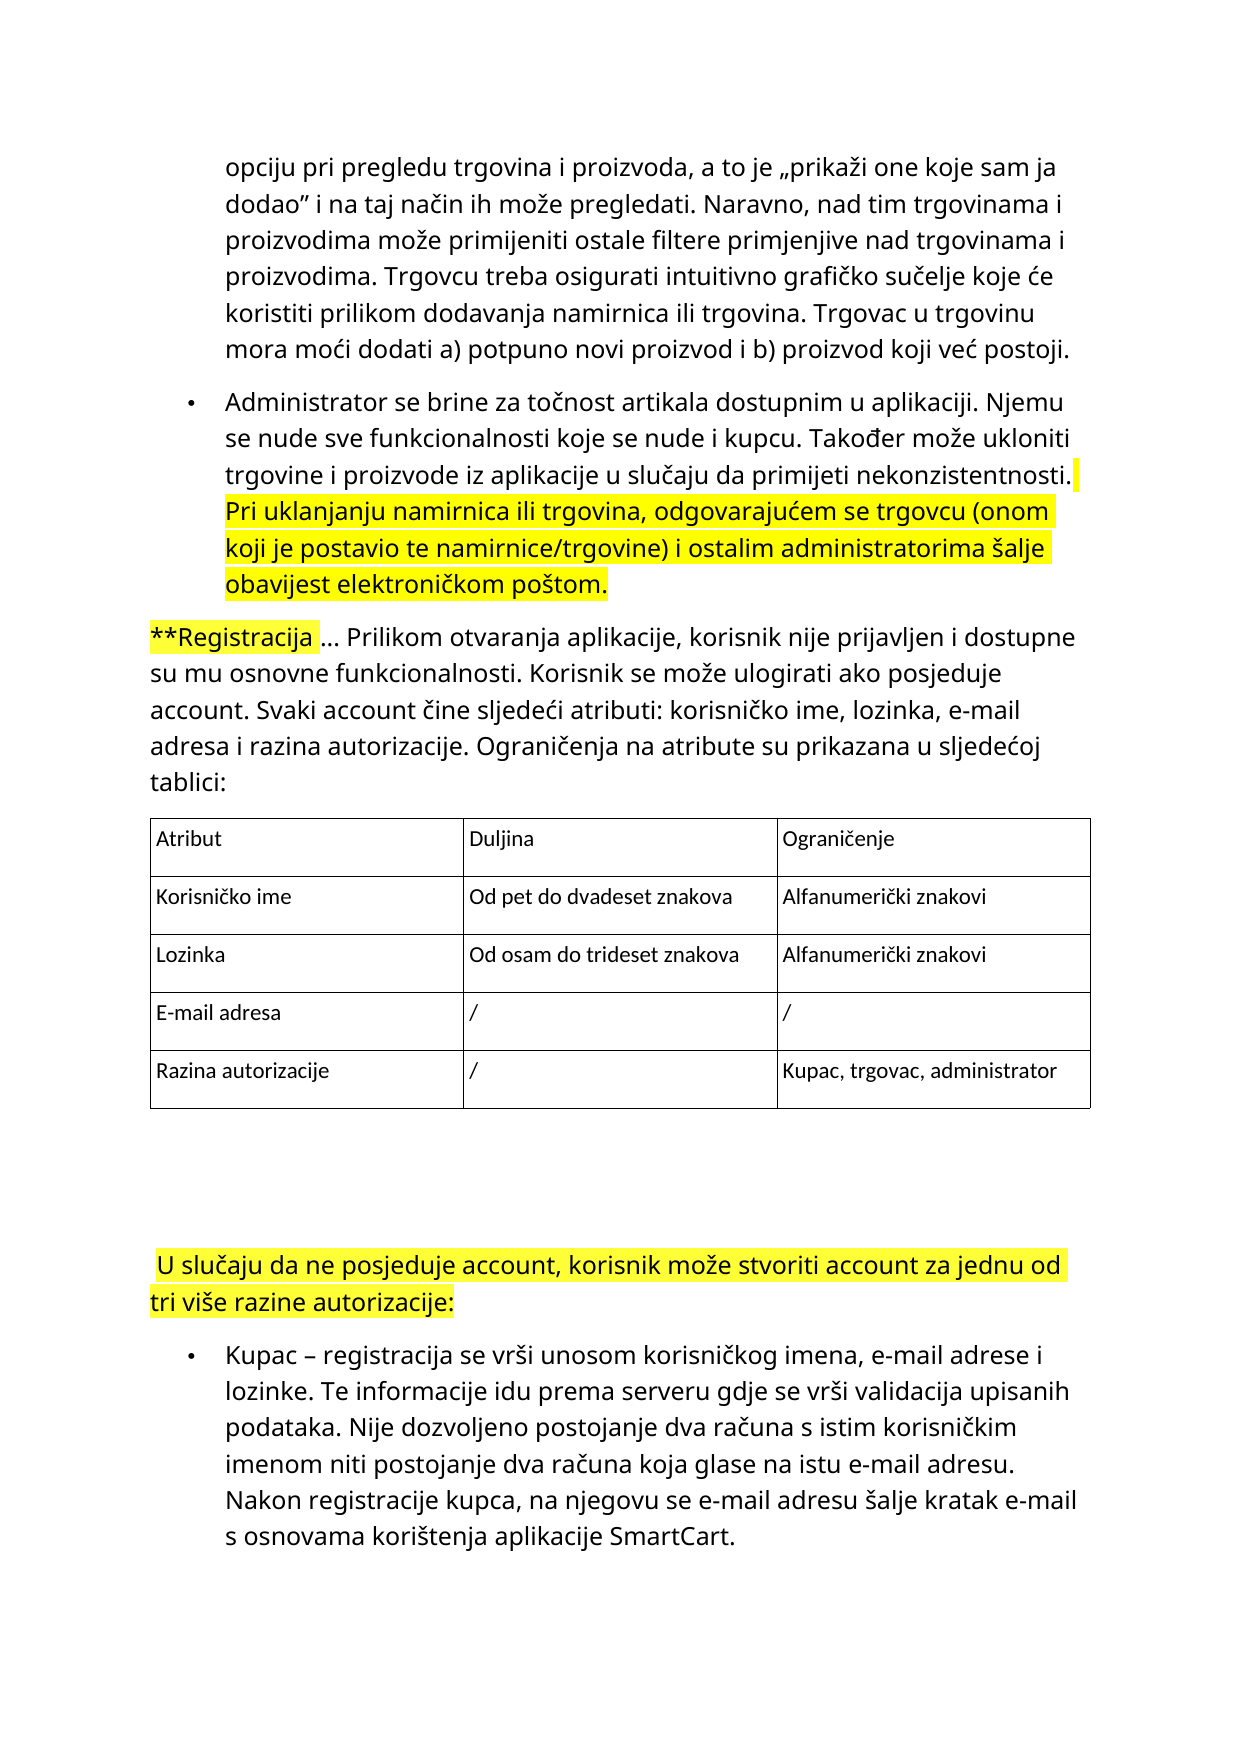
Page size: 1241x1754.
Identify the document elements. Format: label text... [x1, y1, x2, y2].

list Administrator se brine za točnost artikala dostupnim u aplikaciji. Njemu se nude sve funkcionalnosti koje se nude i kupcu. Također može ukloniti trgovine i proizvode iz aplikacije u slučaju da primijeti nekonzistentnosti. Pri uklanjanju namirnica ili trgovina, odgovarajućem se trgovcu (onom koji je postavio te namirnice/trgovine) i ostalim administratorima šalje obavijest elektroničkom poštom. [187, 385, 1090, 601]
text **Registracija ... Prilikom otvaranja aplikacije, korisnik nije prijavljen i dostupne su mu osnovne funkcionalnosti. Korisnik se može ulogirati ako posjeduje account. Svaki account čine sljedeći atributi: korisničko ime, lozinka, e-mail adresa i razina autorizacije. Ograničenja na atribute su prikazana u sljedećoj tablici: [150, 619, 1090, 799]
table_header Atribut [151, 819, 463, 876]
list opciju pri pregledu trgovina i proizvoda, a to je „prikaži one koje sam ja dodao” i na taj način ih može pregledati. Naravno, nad tim trgovinama i proizvodima može primijeniti ostale filtere primjenjive nad trgovinama i proizvodima. Trgovcu treba osigurati intuitivno grafičko sučelje koje će koristiti prilikom dodavanja namirnica ili trgovina. Trgovac u trgovinu mora moći dodati a) potpuno novi proizvod i b) proizvod koji već postoji. [187, 150, 1090, 366]
text U slučaju da ne posjeduje account, korisnik može stvoriti account za jednu od tri više razine autorizacije: [150, 1248, 1090, 1318]
table_cell / [464, 1051, 777, 1108]
table_cell Alfanumerički znakovi [778, 877, 1090, 934]
table_cell Korisničko ime [151, 877, 463, 934]
table_cell Od pet do dvadeset znakova [464, 877, 777, 934]
table_header Duljina [464, 819, 777, 876]
table_cell / [464, 993, 777, 1050]
table_cell Razina autorizacije [151, 1051, 463, 1108]
list Kupac – registracija se vrši unosom korisničkog imena, e-mail adrese i lozinke. Te informacije idu prema serveru gdje se vrši validacija upisanih podataka. Nije dozvoljeno postojanje dva računa s istim korisničkim imenom niti postojanje dva računa koja glase na istu e-mail adresu. Nakon registracije kupca, na njegovu se e-mail adresu šalje kratak e-mail s osnovama korištenja aplikacije SmartCart. [187, 1337, 1090, 1553]
table_cell / [778, 993, 1090, 1050]
table_header Ograničenje [778, 819, 1090, 876]
table_cell Alfanumerički znakovi [778, 935, 1090, 992]
table_cell Lozinka [151, 935, 463, 992]
table_cell E-mail adresa [151, 993, 463, 1050]
table_cell Kupac, trgovac, administrator [778, 1051, 1090, 1108]
table_cell Od osam do trideset znakova [464, 935, 777, 992]
